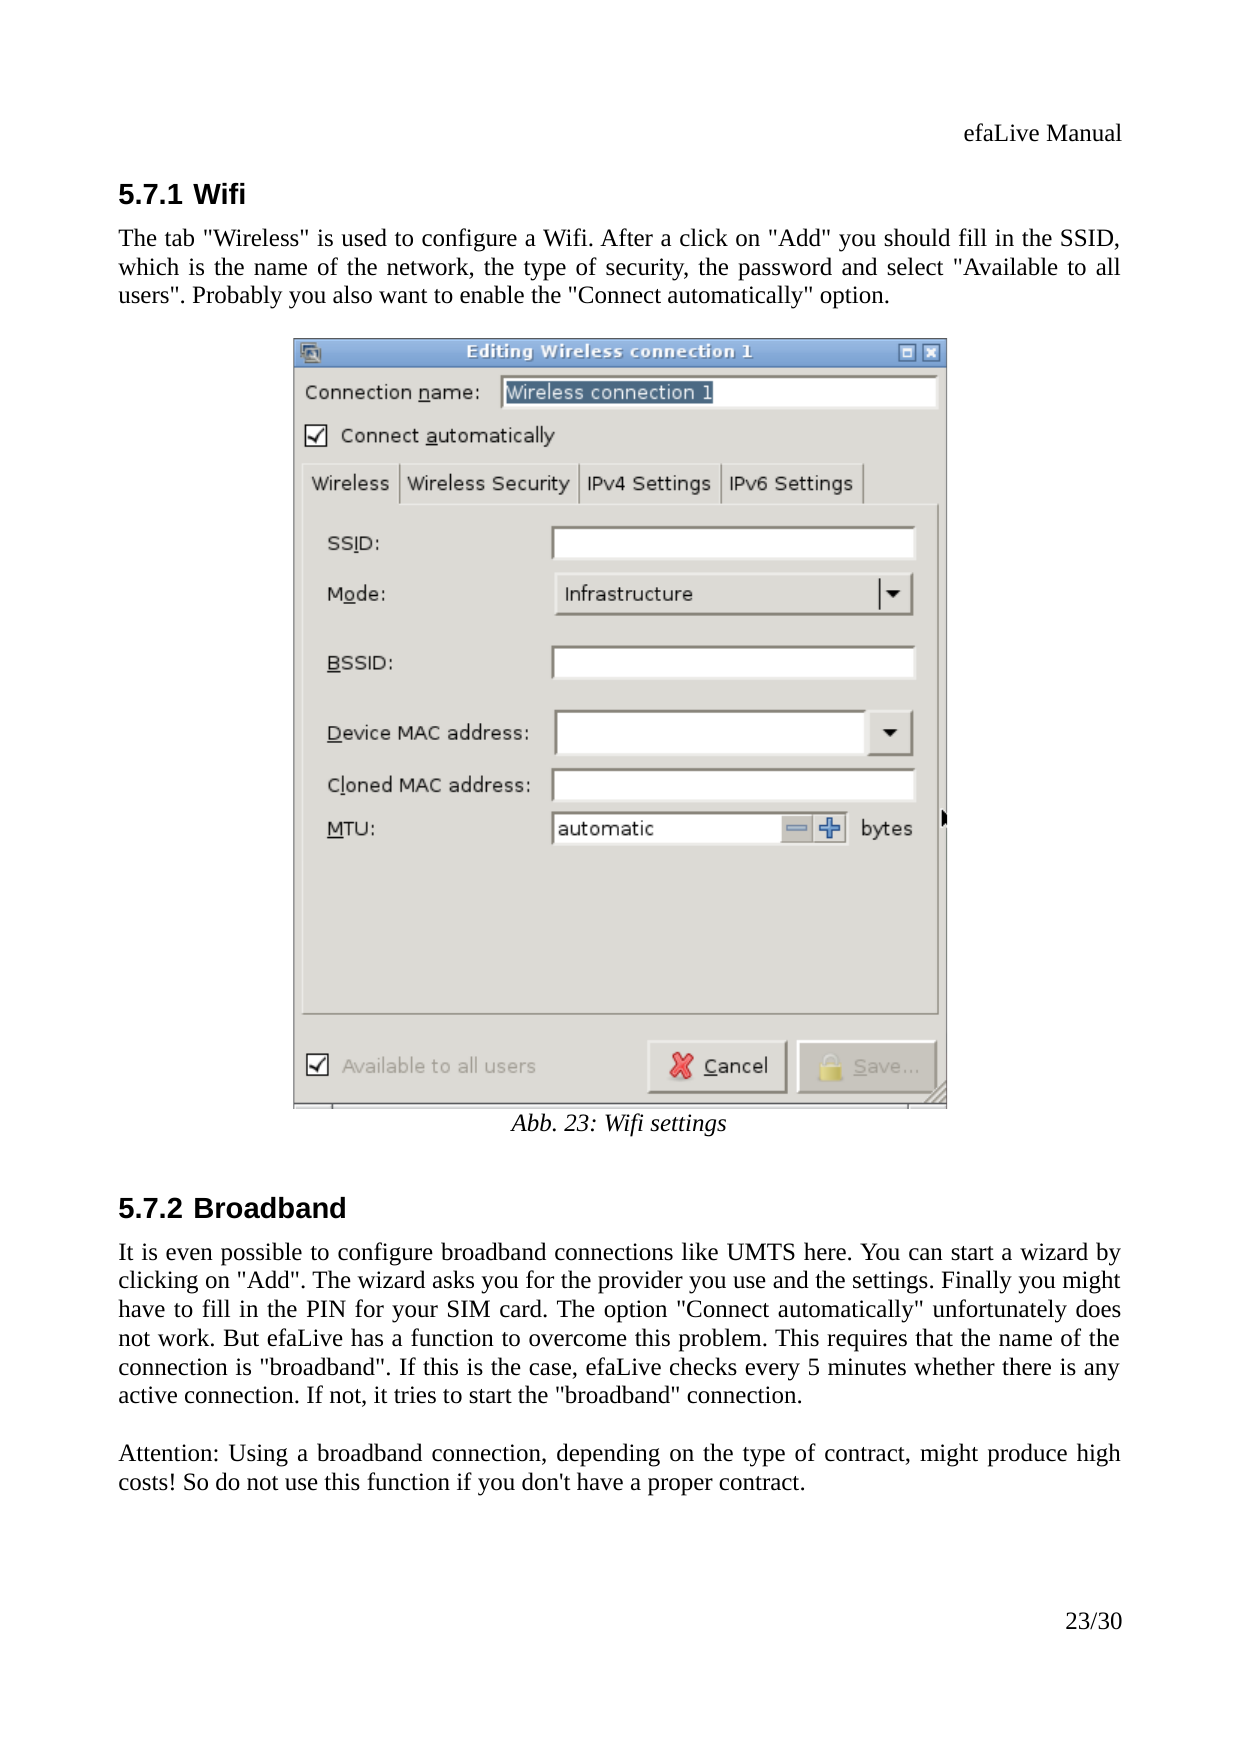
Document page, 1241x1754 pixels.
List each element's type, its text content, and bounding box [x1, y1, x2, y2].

text The tab "Wireless" is used to configure a Wifi. After a click on "Add" you should fill in the SSID, which is the name of the network, the type of security, the password and select "Available to all users". Probably you also want to enable the "Connect automatically" option. [118, 223, 1122, 309]
subtitle Wifi [118, 177, 1122, 211]
subtitle Broadband [118, 1191, 1122, 1224]
text Attention: Using a broadband connection, depending on the type of contract, might produce high costs! So do not use this function if you don't have a proper contract. [118, 1438, 1122, 1496]
text It is even possible to configure broadband connections like UMTS here. You can start a wizard by clicking on "Add". The wizard asks you for the provider you use and the settings. Finally you might have to fill in the PIN for your SIM card. The option "Connect automatically" unfortunately does not work. But efaLive has a function to overcome this problem. This requires that the name of the connection is "broadband". If this is the case, efaLive checks every 5 minutes whether there is any active connection. If not, it tries to start the "broadband" connection. [118, 1237, 1122, 1409]
text Abb. 23: Wifi settings [293, 1109, 947, 1137]
picture [293, 338, 948, 1109]
